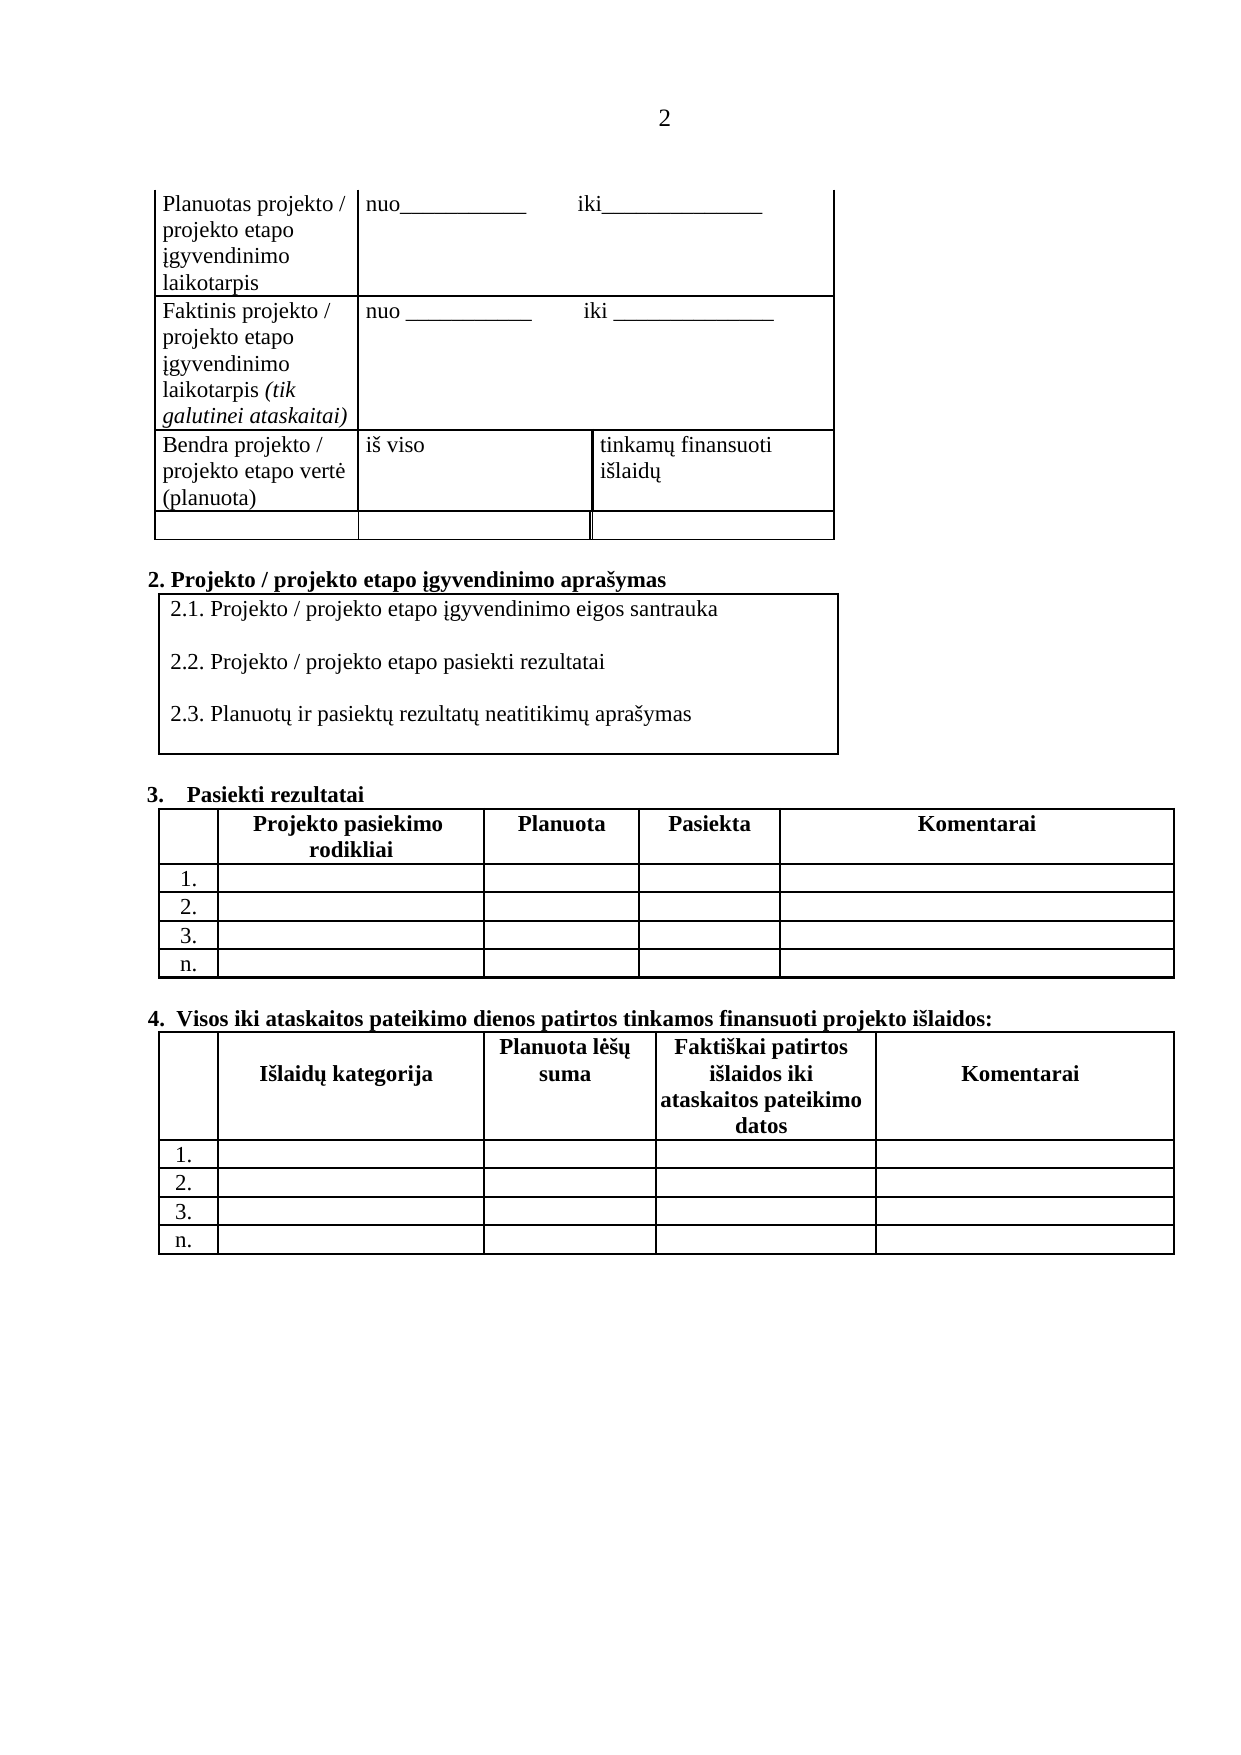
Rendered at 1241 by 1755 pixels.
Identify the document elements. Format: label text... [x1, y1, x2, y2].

table_header nuo___________ iki______________ [359, 190, 833, 295]
table_cell 3. [160, 922, 217, 948]
table_cell Bendra projekto / projekto etapo vertė (planuota) [156, 431, 357, 510]
table_cell [219, 893, 483, 919]
table_cell [640, 893, 779, 919]
table_header [160, 1033, 217, 1139]
table_cell [877, 1141, 1173, 1167]
table_cell [781, 950, 1173, 976]
table_cell n. [160, 950, 217, 976]
table_cell 1. [160, 1141, 217, 1167]
table_cell 3. [160, 1198, 217, 1224]
table_cell [485, 1226, 655, 1252]
table_cell [657, 1141, 875, 1167]
table_cell [781, 922, 1173, 948]
table_cell [485, 1169, 655, 1196]
table_header [160, 810, 217, 863]
table_cell [219, 1198, 483, 1224]
text 4. Visos iki ataskaitos pateikimo dienos patirtos tinkamos finansuoti projekto išlaidos: [148, 1005, 1181, 1031]
table_header 2.1. Projekto / projekto etapo įgyvendinimo eigos santrauka 2.2. Projekto / projekto etapo pasiekti rezultatai 2.3. Planuotų ir pasiektų rezultatų neatitikimų aprašymas [160, 595, 837, 753]
table_cell [657, 1169, 875, 1196]
table_cell Faktinis projekto / projekto etapo įgyvendinimo laikotarpis (tik galutinei ataskaitai) [156, 297, 357, 429]
table_header Planuota lėšų suma [485, 1033, 655, 1139]
table_cell 2. [160, 893, 217, 919]
table_cell [219, 950, 483, 976]
table_header Faktiškai patirtos išlaidos iki ataskaitos pateikimo datos [657, 1033, 875, 1139]
table_cell [485, 1198, 655, 1224]
table_cell tinkamų finansuoti išlaidų [594, 431, 833, 510]
table_cell [219, 1141, 483, 1167]
table_cell 2. [160, 1169, 217, 1196]
table_cell [485, 950, 638, 976]
table_cell [219, 865, 483, 891]
table_header Pasiekta [640, 810, 779, 863]
table_cell [485, 922, 638, 948]
table_cell [640, 922, 779, 948]
table_cell [657, 1226, 875, 1252]
table_header Komentarai [877, 1033, 1173, 1139]
table_cell iš viso [359, 431, 591, 510]
table_cell [640, 865, 779, 891]
table_header Išlaidų kategorija [219, 1033, 483, 1139]
text 3. Pasiekti rezultatai [147, 782, 1181, 808]
table_cell [485, 1141, 655, 1167]
table_cell [485, 865, 638, 891]
table_cell [781, 865, 1173, 891]
table_header Komentarai [781, 810, 1173, 863]
table_cell [877, 1169, 1173, 1196]
table_cell [657, 1198, 875, 1224]
table_cell [219, 1226, 483, 1252]
table_header Planuota [485, 810, 638, 863]
text 2. Projekto / projekto etapo įgyvendinimo aprašymas [148, 567, 1181, 593]
table_header Planuotas projekto / projekto etapo įgyvendinimo laikotarpis [156, 190, 357, 295]
table_cell [877, 1198, 1173, 1224]
table_header Projekto pasiekimo rodikliai [219, 810, 483, 863]
table_cell [781, 893, 1173, 919]
table_cell [640, 950, 779, 976]
table_cell [485, 893, 638, 919]
table_cell [593, 512, 833, 538]
table_cell [877, 1226, 1173, 1252]
table_cell 1. [160, 865, 217, 891]
table_cell [359, 512, 589, 538]
table_cell [219, 1169, 483, 1196]
table_cell [219, 922, 483, 948]
table_cell n. [160, 1226, 217, 1252]
table_cell nuo ___________ iki ______________ [359, 297, 833, 429]
table_cell [156, 512, 358, 538]
